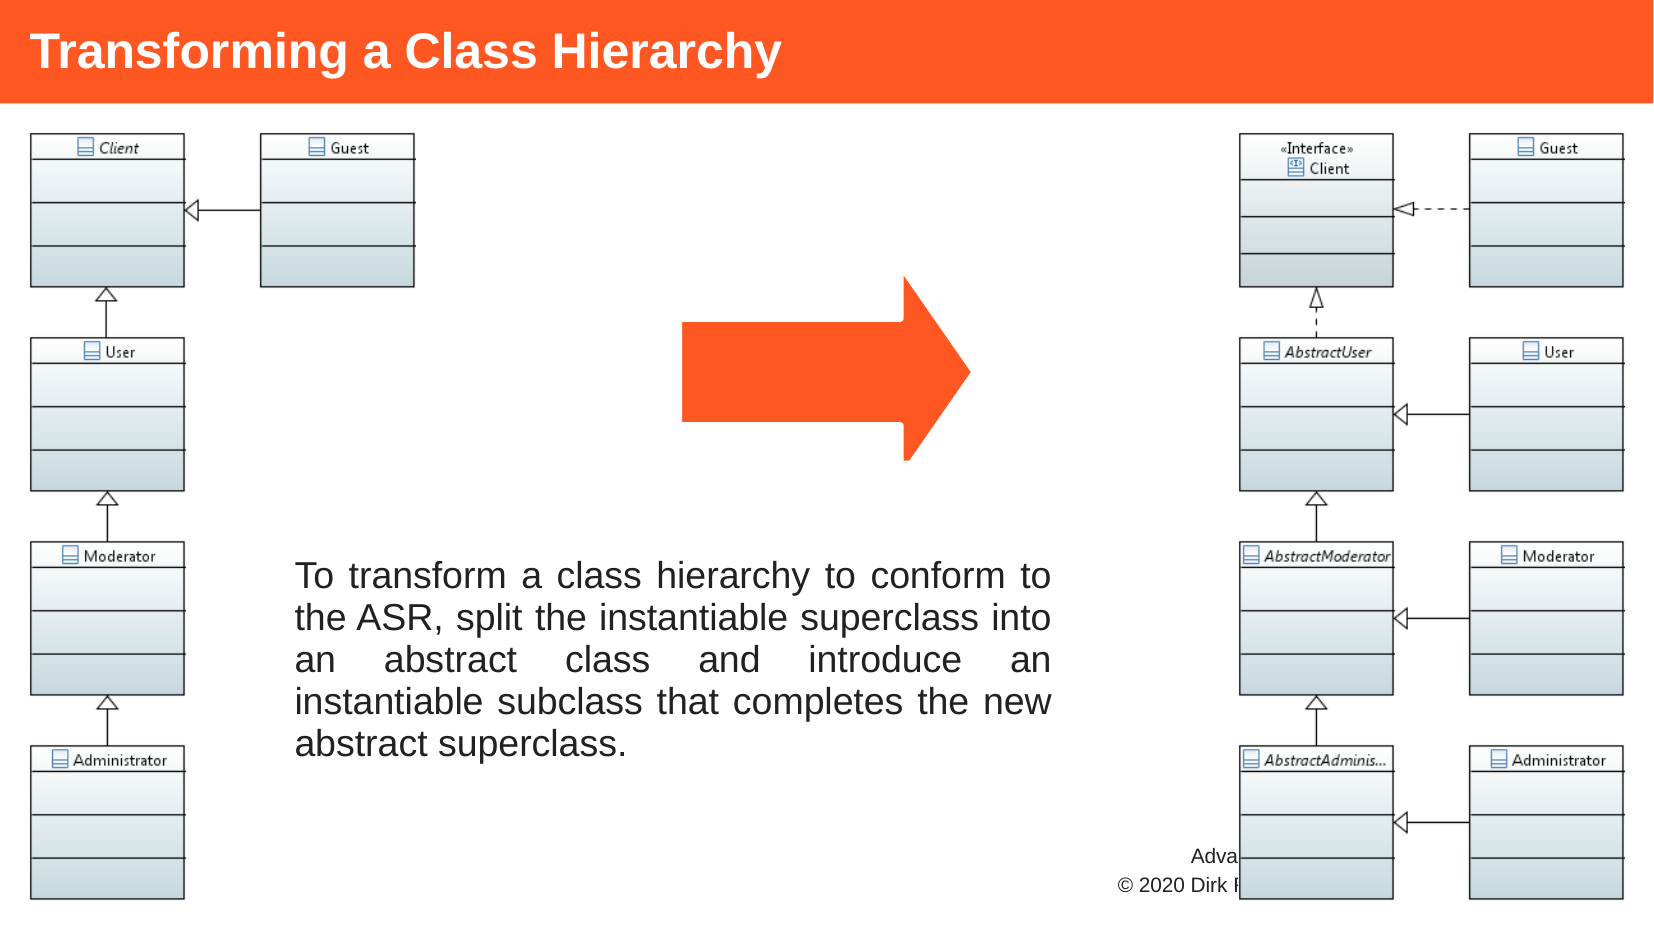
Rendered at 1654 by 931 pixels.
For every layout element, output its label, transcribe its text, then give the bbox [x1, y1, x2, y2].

picture [1238, 132, 1625, 901]
picture [29, 132, 416, 901]
title Transforming a Class Hierarchy [0, 0, 1654, 104]
text_box [679, 265, 975, 460]
list To transform a class hierarchy to conform to the ASR, split the instantiable superclass into an abstract class and introduce an instantiable subclass that completes the new abstract superclass. [289, 460, 1058, 859]
